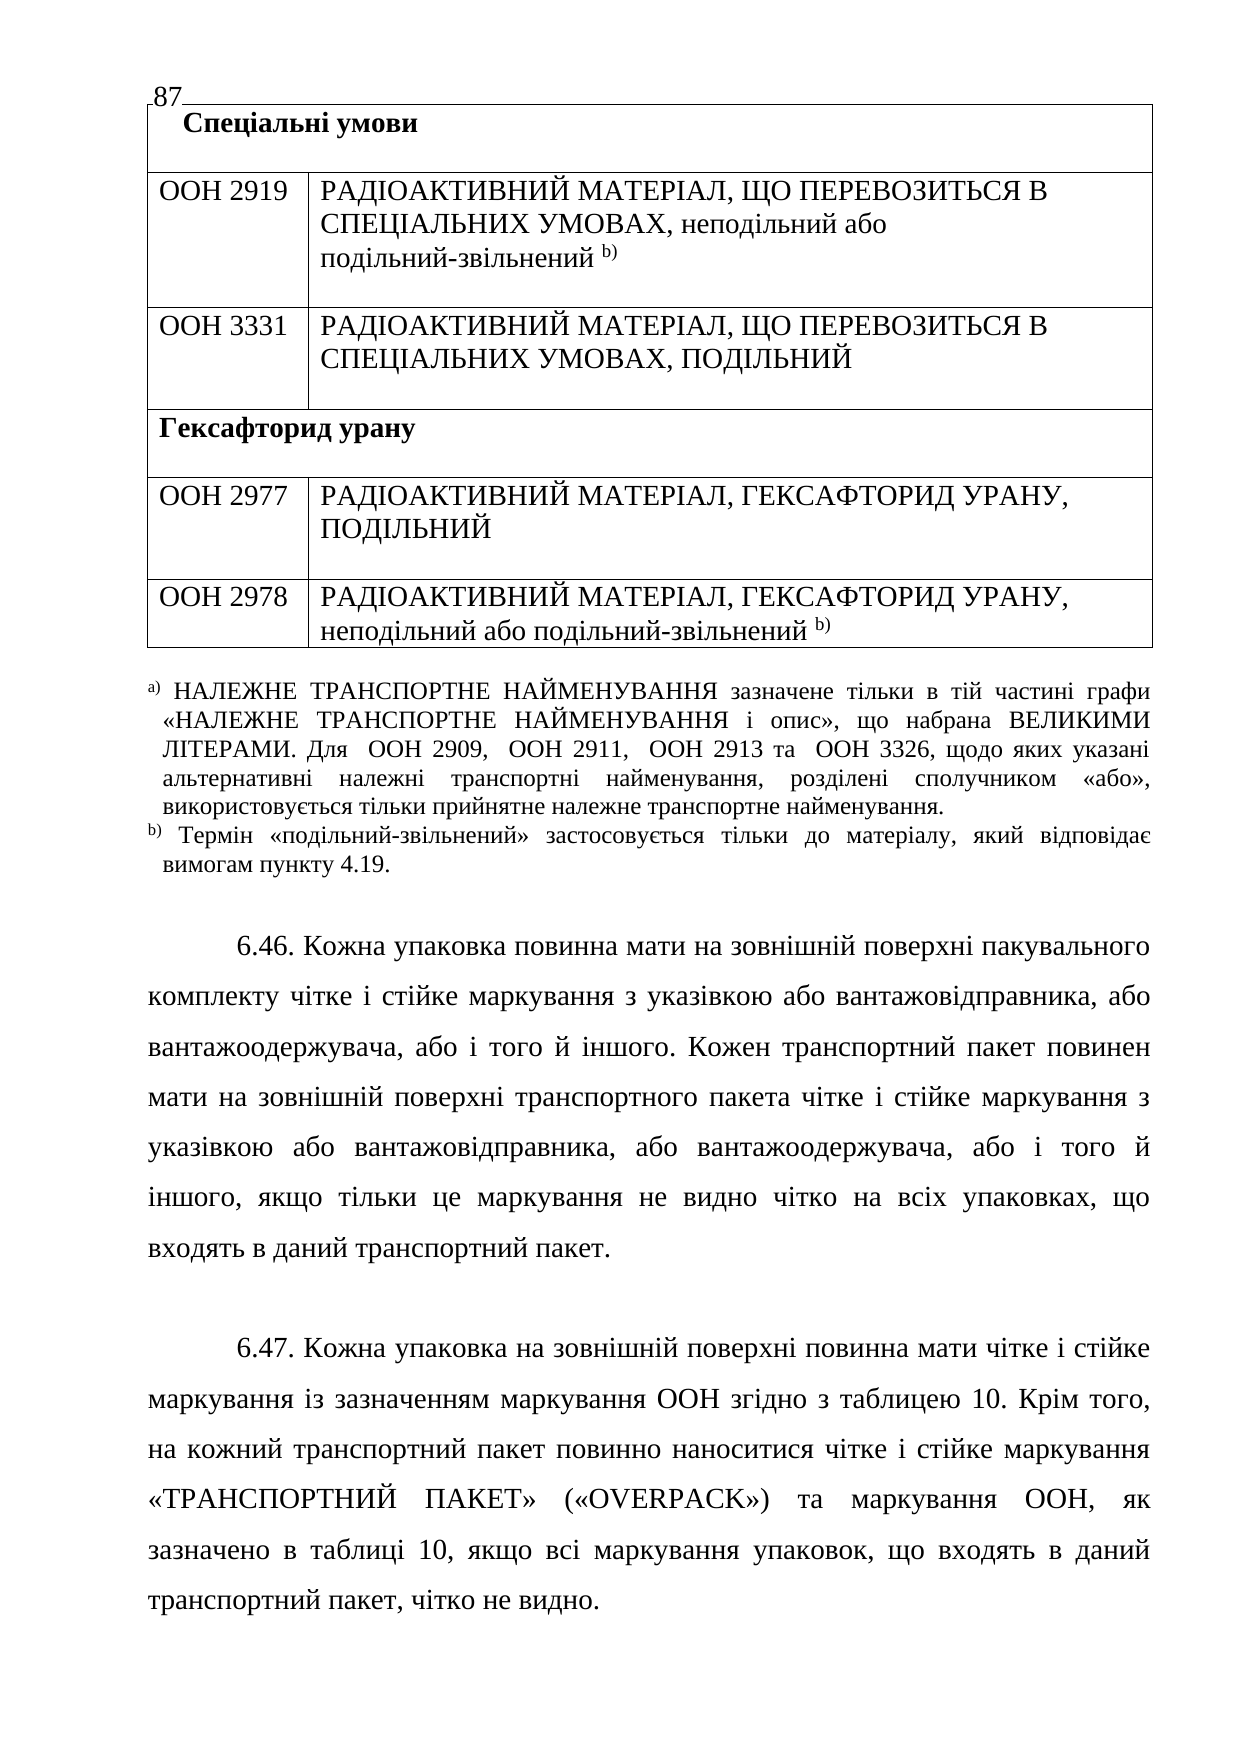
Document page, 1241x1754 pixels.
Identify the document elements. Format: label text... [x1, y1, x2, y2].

table_cell РАДІОАКТИВНИЙ МАТЕРІАЛ, ГЕКСАФТОРИД УРАНУ, неподільний або подільний-звільнений b) [309, 580, 1152, 647]
table_cell Спеціальні умови [148, 105, 1152, 172]
text 6.47. Кожна упаковка на зовнішній поверхні повинна мати чітке і стійке маркування із зазначенням маркування ООН згідно з таблицею 10. Крім того, на кожний транспортний пакет повинно наноситися чітке і стійке маркування «ТРАНСПОРТНИЙ ПАКЕТ» («OVERPACK») та маркування ООН, як зазначено в таблиці 10, якщо всі маркування упаковок, що входять в даний транспортний пакет, чітко не видно. [148, 1331, 1152, 1616]
text 6.46. Кожна упаковка повинна мати на зовнішній поверхні пакувального комплекту чітке і стійке маркування з указівкою або вантажовідправника, або вантажоодержувача, або і того й іншого. Кожен транспортний пакет повинен мати на зовнішній поверхні транспортного пакета чітке і стійке маркування з указівкою або вантажовідправника, або вантажоодержувача, або і того й іншого, якщо тільки це маркування не видно чітко на всіх упаковках, що входять в даний транспортний пакет. [148, 928, 1152, 1263]
table_cell РАДІОАКТИВНИЙ МАТЕРІАЛ, ЩО ПЕРЕВОЗИТЬСЯ В СПЕЦІАЛЬНИХ УМОВАХ, ПОДІЛЬНИЙ [309, 308, 1152, 409]
table_cell РАДІОАКТИВНИЙ МАТЕРІАЛ, ЩО ПЕРЕВОЗИТЬСЯ В СПЕЦІАЛЬНИХ УМОВАХ, неподільний або подільний-звільнений b) [309, 173, 1152, 307]
text b) Термін «подільний-звільнений» застосовується тільки до матеріалу, який відповідає вимогам пункту 4.19. [148, 820, 1152, 878]
table_cell ООН 3331 [148, 308, 308, 409]
table_cell ООН 2977 [148, 478, 308, 578]
table_cell ООН 2919 [148, 173, 308, 307]
table_cell ООН 2978 [148, 580, 308, 647]
text a) НАЛЕЖНЕ ТРАНСПОРТНЕ НАЙМЕНУВАННЯ зазначене тільки в тій частині графи «НАЛЕЖНЕ ТРАНСПОРТНЕ НАЙМЕНУВАННЯ і опис», що набрана ВЕЛИКИМИ ЛІТЕРАМИ. Для ООН 2909, ООН 2911, ООН 2913 та ООН 3326, щодо яких указані альтернативні належні транспортні найменування, розділені сполучником «або», використовується тільки прийнятне належне транспортне найменування. [148, 676, 1152, 820]
table_cell Гексафторид урану [148, 410, 1152, 477]
table_cell РАДІОАКТИВНИЙ МАТЕРІАЛ, ГЕКСАФТОРИД УРАНУ, ПОДІЛЬНИЙ [309, 478, 1152, 578]
